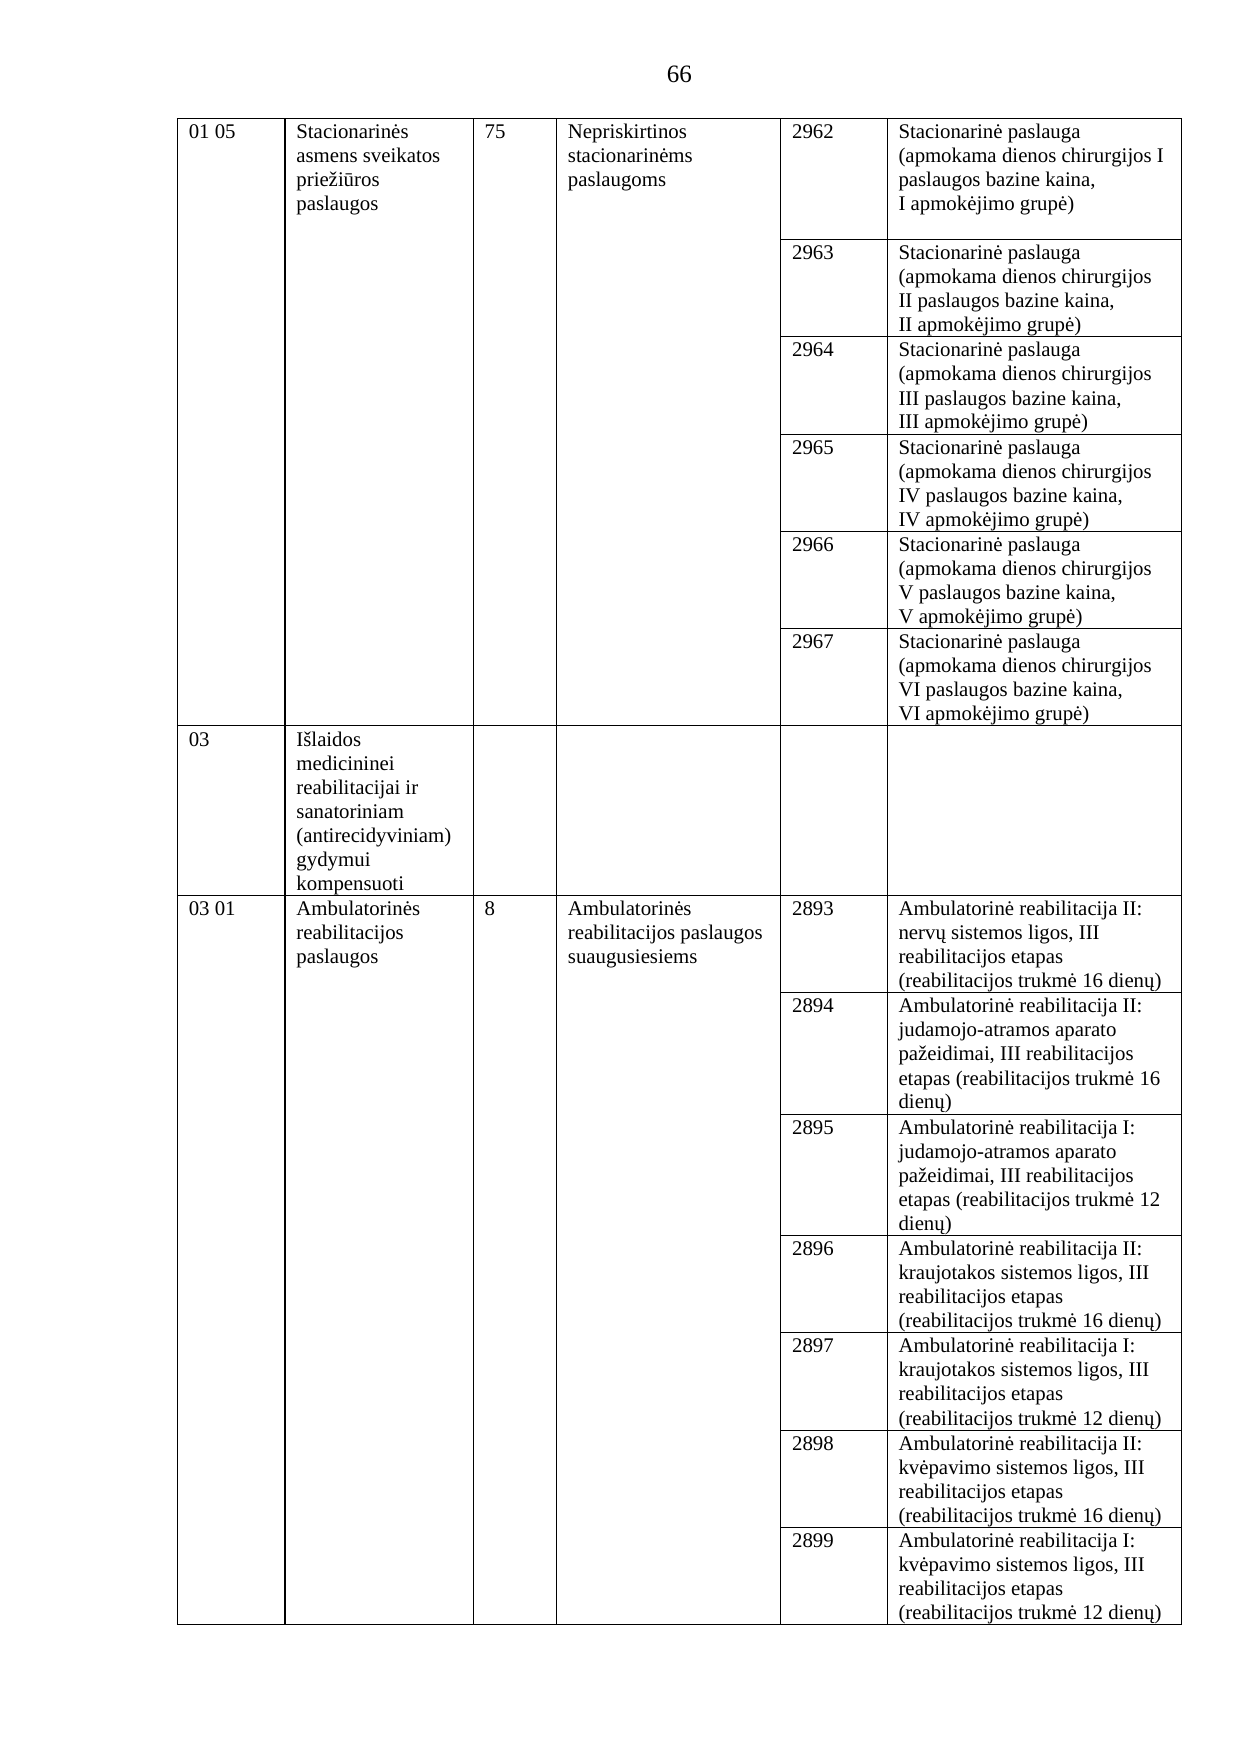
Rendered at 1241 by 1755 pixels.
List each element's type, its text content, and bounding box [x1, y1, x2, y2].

table_cell [474, 726, 556, 895]
table_cell Ambulatorinė reabilitacija II: judamojo-atramos aparato pažeidimai, III reabilitacijos etapas (reabilitacijos trukmė 16 dienų) [888, 993, 1181, 1113]
table_cell 2896 [781, 1236, 887, 1332]
table_cell 2894 [781, 993, 887, 1113]
table_cell 2963 [781, 240, 887, 336]
table_cell 01 05 [178, 119, 284, 725]
table_cell 2966 [781, 532, 887, 628]
table_cell Išlaidos medicininei reabilitacijai ir sanatoriniam (antirecidyviniam) gydymui kompensuoti [286, 726, 473, 895]
table_cell 2897 [781, 1333, 887, 1429]
table_cell 2967 [781, 629, 887, 725]
table_cell Ambulatorinė reabilitacija II: kraujotakos sistemos ligos, III reabilitacijos etapas (reabilitacijos trukmė 16 dienų) [888, 1236, 1181, 1332]
table_cell 2964 [781, 337, 887, 433]
table_cell Ambulatorinė reabilitacija I: judamojo-atramos aparato pažeidimai, III reabilitacijos etapas (reabilitacijos trukmė 12 dienų) [888, 1115, 1181, 1235]
table_cell Stacionarinė paslauga (apmokama dienos chirurgijos V paslaugos bazine kaina, V apmokėjimo grupė) [888, 532, 1181, 628]
table_cell 2895 [781, 1115, 887, 1235]
table_cell Ambulatorinė reabilitacija I: kvėpavimo sistemos ligos, III reabilitacijos etapas (reabilitacijos trukmė 12 dienų) [888, 1528, 1181, 1624]
table_cell Ambulatorinė reabilitacija II: nervų sistemos ligos, III reabilitacijos etapas (reabilitacijos trukmė 16 dienų) [888, 896, 1181, 992]
table_cell [888, 726, 1181, 895]
table_cell Stacionarinė paslauga (apmokama dienos chirurgijos IV paslaugos bazine kaina, IV apmokėjimo grupė) [888, 435, 1181, 531]
table_cell Ambulatorinės reabilitacijos paslaugos suaugusiesiems [557, 896, 780, 1624]
table_cell Ambulatorinė reabilitacija II: kvėpavimo sistemos ligos, III reabilitacijos etapas (reabilitacijos trukmė 16 dienų) [888, 1431, 1181, 1527]
table_cell 2898 [781, 1431, 887, 1527]
table_cell 2893 [781, 896, 887, 992]
table_cell Stacionarinė paslauga (apmokama dienos chirurgijos II paslaugos bazine kaina, II apmokėjimo grupė) [888, 240, 1181, 336]
table_cell Ambulatorinės reabilitacijos paslaugos [286, 896, 473, 1624]
table_cell Stacionarinė paslauga (apmokama dienos chirurgijos III paslaugos bazine kaina, III apmokėjimo grupė) [888, 337, 1181, 433]
table_cell 75 [474, 119, 556, 725]
table_cell [781, 726, 887, 895]
table_cell 03 01 [178, 896, 284, 1624]
table_cell Nepriskirtinos stacionarinėms paslaugoms [557, 119, 780, 725]
table_cell 2962 [781, 119, 887, 239]
table_cell [557, 726, 780, 895]
table_cell Stacionarinė paslauga (apmokama dienos chirurgijos VI paslaugos bazine kaina, VI apmokėjimo grupė) [888, 629, 1181, 725]
table_cell Ambulatorinė reabilitacija I: kraujotakos sistemos ligos, III reabilitacijos etapas (reabilitacijos trukmė 12 dienų) [888, 1333, 1181, 1429]
table_cell Stacionarinė paslauga (apmokama dienos chirurgijos I paslaugos bazine kaina, I apmokėjimo grupė) [888, 119, 1181, 239]
table_cell 2965 [781, 435, 887, 531]
table_cell 8 [474, 896, 556, 1624]
table_cell 2899 [781, 1528, 887, 1624]
table_cell 03 [178, 726, 284, 895]
table_cell Stacionarinės asmens sveikatos priežiūros paslaugos [286, 119, 473, 725]
